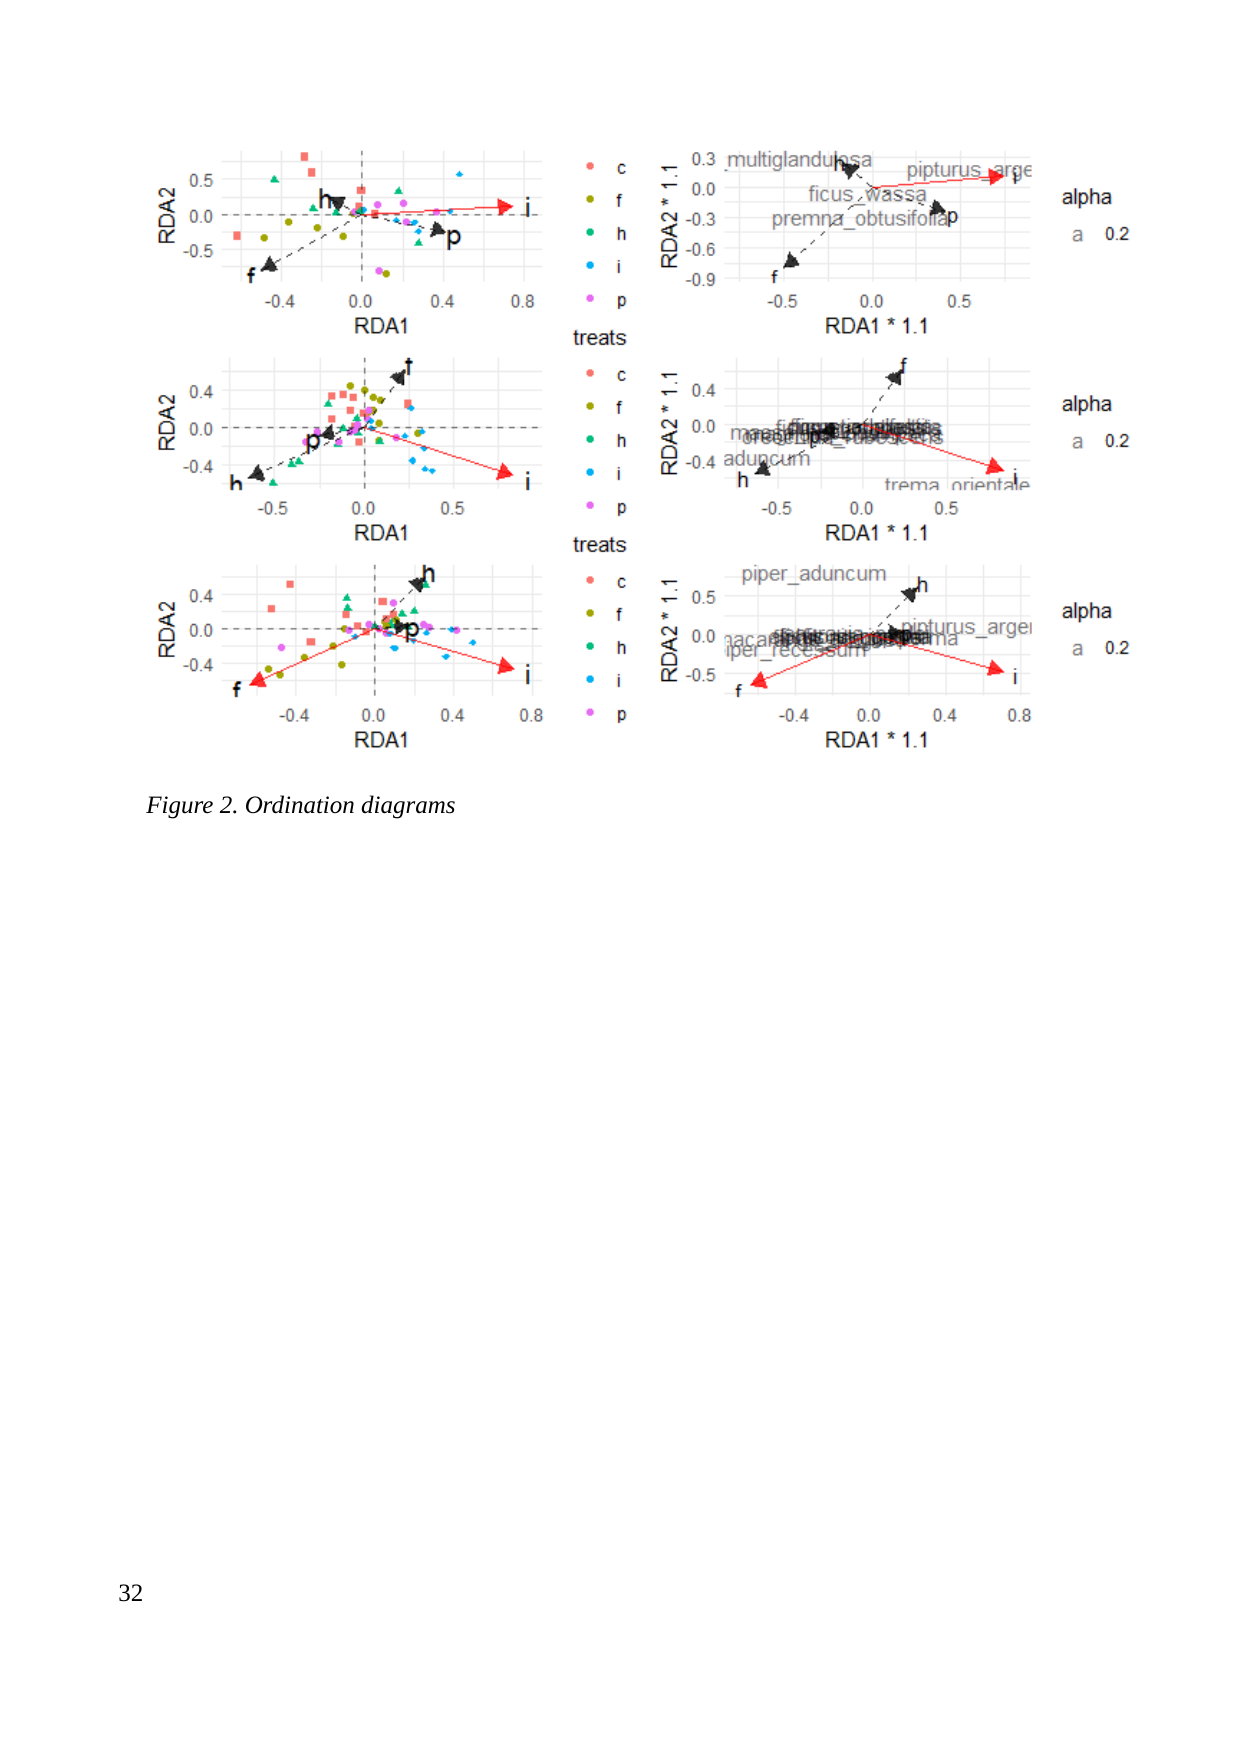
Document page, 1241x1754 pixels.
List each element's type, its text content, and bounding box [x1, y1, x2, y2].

picture [146, 141, 1151, 762]
text Figure 2. Ordination diagrams [146, 762, 1150, 819]
